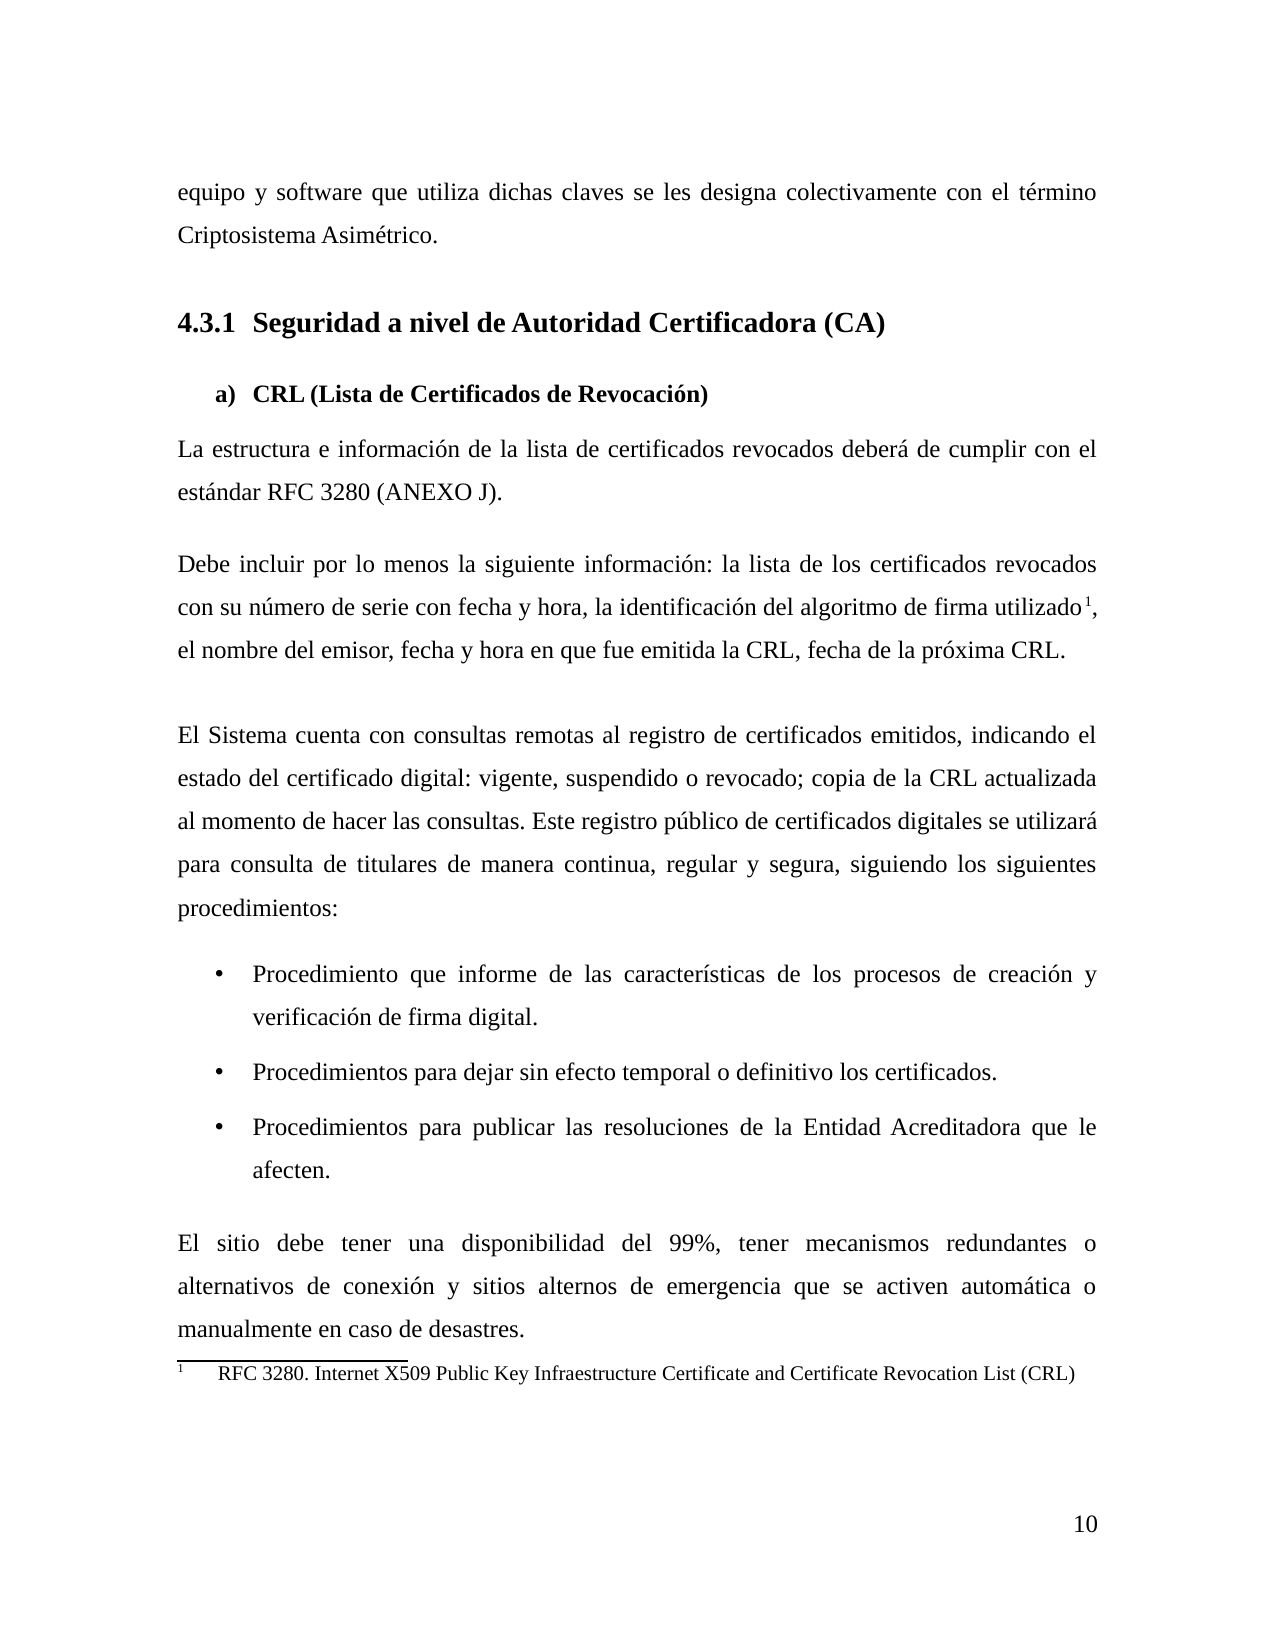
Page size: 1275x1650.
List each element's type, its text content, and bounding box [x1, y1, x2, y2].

list Procedimiento que informe de las características de los procesos de creación y verificación de firma digital. [215, 959, 1098, 1031]
text La estructura e información de la lista de certificados revocados deberá de cumplir con el estándar RFC 3280 (ANEXO J). [177, 434, 1098, 506]
list Procedimientos para publicar las resoluciones de la Entidad Acreditadora que le afecten. [215, 1112, 1098, 1184]
list Procedimientos para dejar sin efecto temporal o definitivo los certificados. [215, 1057, 1098, 1086]
list CRL (Lista de Certificados de Revocación) [215, 379, 1098, 407]
text Debe incluir por lo menos la siguiente información: la lista de los certificados revocados con su número de serie con fecha y hora, la identificación del algoritmo de firma utilizado, el nombre del emisor, fecha y hora en que fue emitida la CRL, fecha de la próxima CRL. [177, 549, 1098, 664]
text El Sistema cuenta con consultas remotas al registro de certificados emitidos, indicando el estado del certificado digital: vigente, suspendido o revocado; copia de la CRL actualizada al momento de hacer las consultas. Este registro público de certificados digitales se utilizará para consulta de titulares de manera continua, regular y segura, siguiendo los siguientes procedimientos: [177, 720, 1098, 921]
text El sitio debe tener una disponibilidad del 99%, tener mecanismos redundantes o alternativos de conexión y sitios alternos de emergencia que se activen automática o manualmente en caso de desastres. [177, 1228, 1098, 1343]
text equipo y software que utiliza dichas claves se les designa colectivamente con el término Criptosistema Asimétrico. [177, 177, 1098, 249]
subtitle Seguridad a nivel de Autoridad Certificadora (CA) [177, 305, 1098, 338]
text RFC 3280. Internet X509 Public Key Infraestructure Certificate and Certificate Revocation List (CRL) [177, 1361, 1098, 1385]
